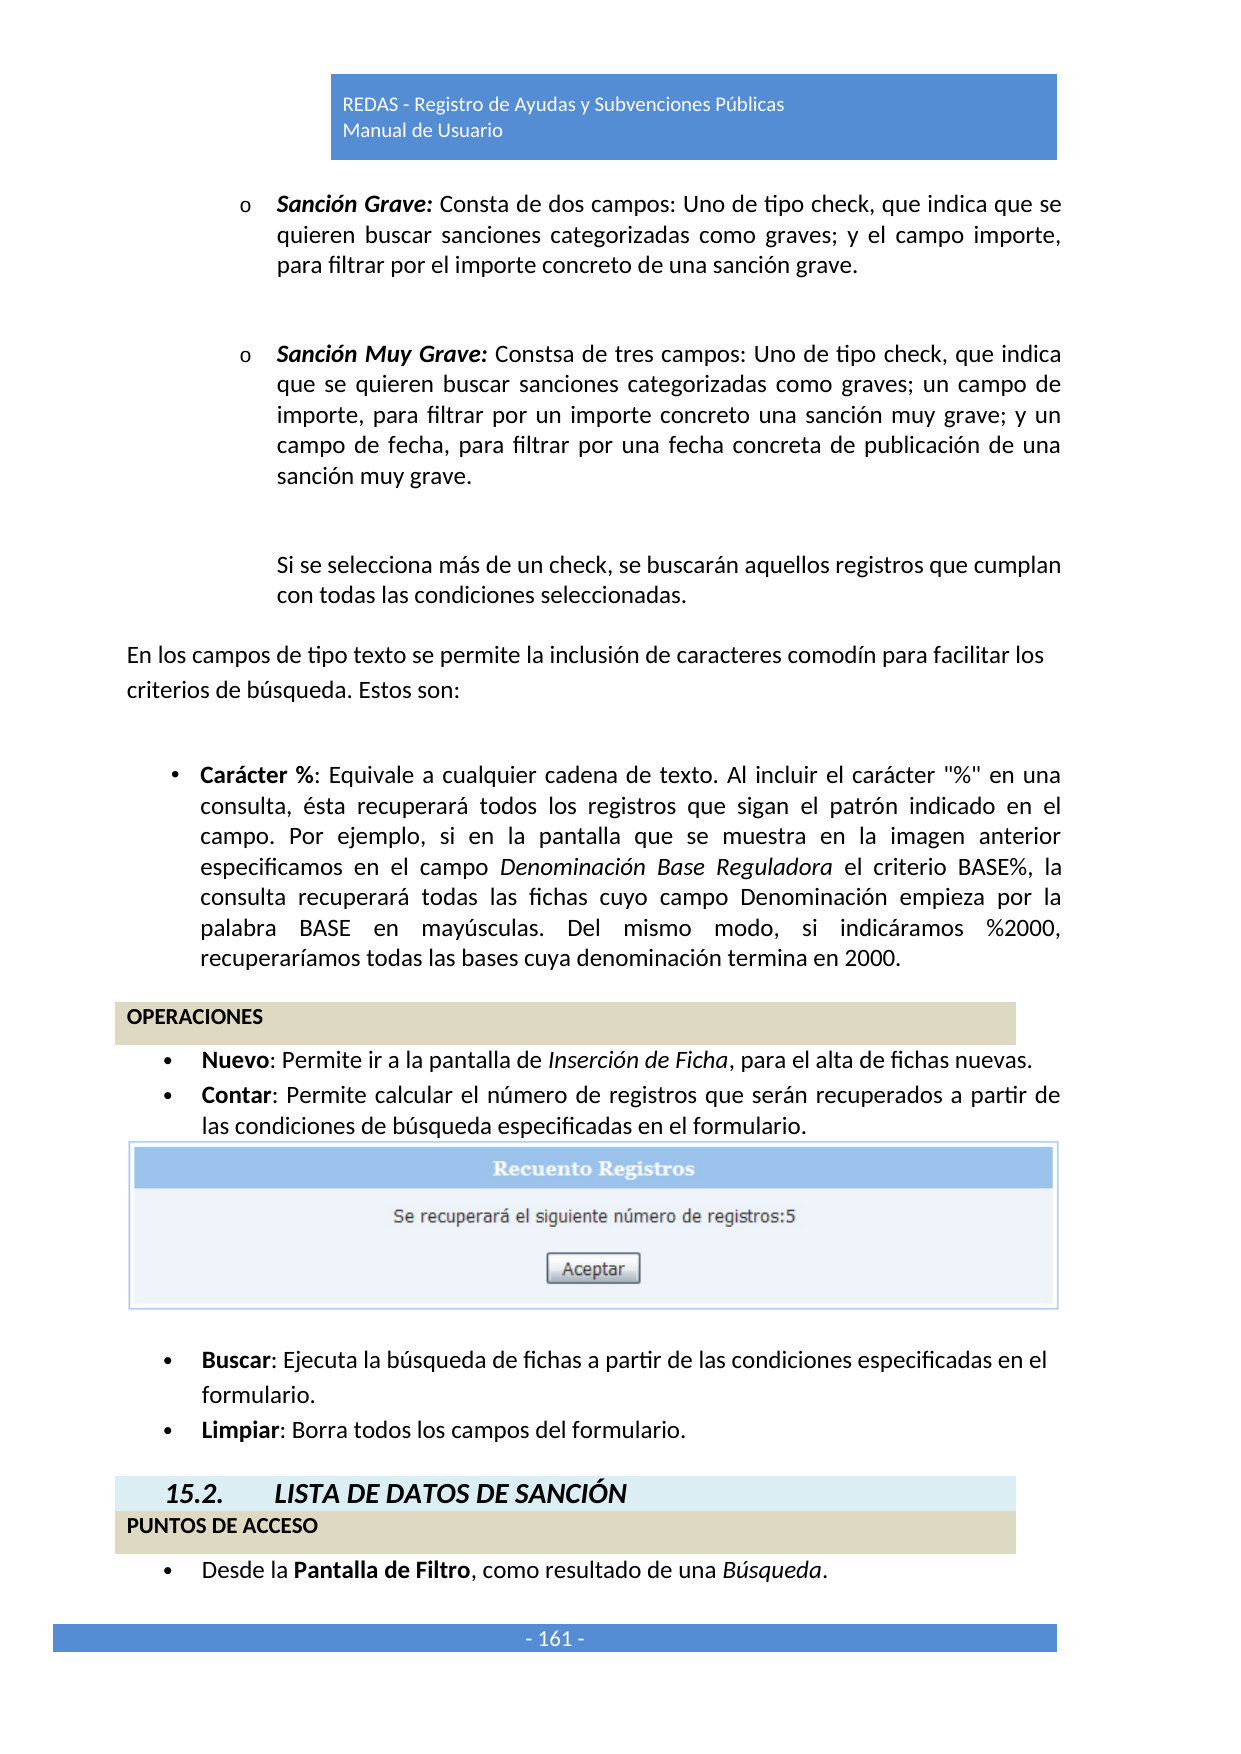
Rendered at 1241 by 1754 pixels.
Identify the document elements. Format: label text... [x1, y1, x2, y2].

list Nuevo: Permite ir a la pantalla de Inserción de Ficha, para el alta de fichas nuevas. [164, 1045, 1062, 1075]
list Carácter %: Equivale a cualquier cadena de texto. Al incluir el carácter "%" en una consulta, ésta recuperará todos los registros que sigan el patrón indicado en el campo. Por ejemplo, si en la pantalla que se muestra en la imagen anterior especificamos en el campo Denominación Base Reguladora el criterio BASE%, la consulta recuperará todas las fichas cuyo campo Denominación empieza por la palabra BASE en mayúsculas. Del mismo modo, si indicáramos %2000, recuperaríamos todas las bases cuya denominación termina en 2000. [171, 759, 1062, 973]
table_header OPERACIONES [115, 1002, 1016, 1045]
table_cell PUNTOS DE ACCESO [115, 1511, 1016, 1554]
list Si se selecciona más de un check, se buscarán aquellos registros que cumplan con todas las condiciones seleccionadas. [239, 549, 1062, 610]
table_header LISTA DE DATOS DE SANCIÓN [115, 1476, 1016, 1511]
list Sanción Grave: Consta de dos campos: Uno de tipo check, que indica que se quieren buscar sanciones categorizadas como graves; y el campo importe, para filtrar por el importe concreto de una sanción grave. [239, 188, 1062, 280]
list Limpiar: Borra todos los campos del formulario. [164, 1414, 1062, 1445]
text En los campos de tipo texto se permite la inclusión de caracteres comodín para facilitar los criterios de búsqueda. Estos son: [127, 639, 1062, 705]
list Desde la Pantalla de Filtro, como resultado de una Búsqueda. [164, 1554, 1062, 1584]
list Sanción Muy Grave: Constsa de tres campos: Uno de tipo check, que indica que se quieren buscar sanciones categorizadas como graves; un campo de importe, para filtrar por un importe concreto una sanción muy grave; y un campo de fecha, para filtrar por una fecha concreta de publicación de una sanción muy grave. [239, 338, 1062, 491]
list Buscar: Ejecuta la búsqueda de fichas a partir de las condiciones especificadas en el formulario. [164, 1344, 1062, 1410]
list Contar: Permite calcular el número de registros que serán recuperados a partir de las condiciones de búsqueda especificadas en el formulario. [164, 1080, 1062, 1140]
picture [126, 1140, 1063, 1314]
